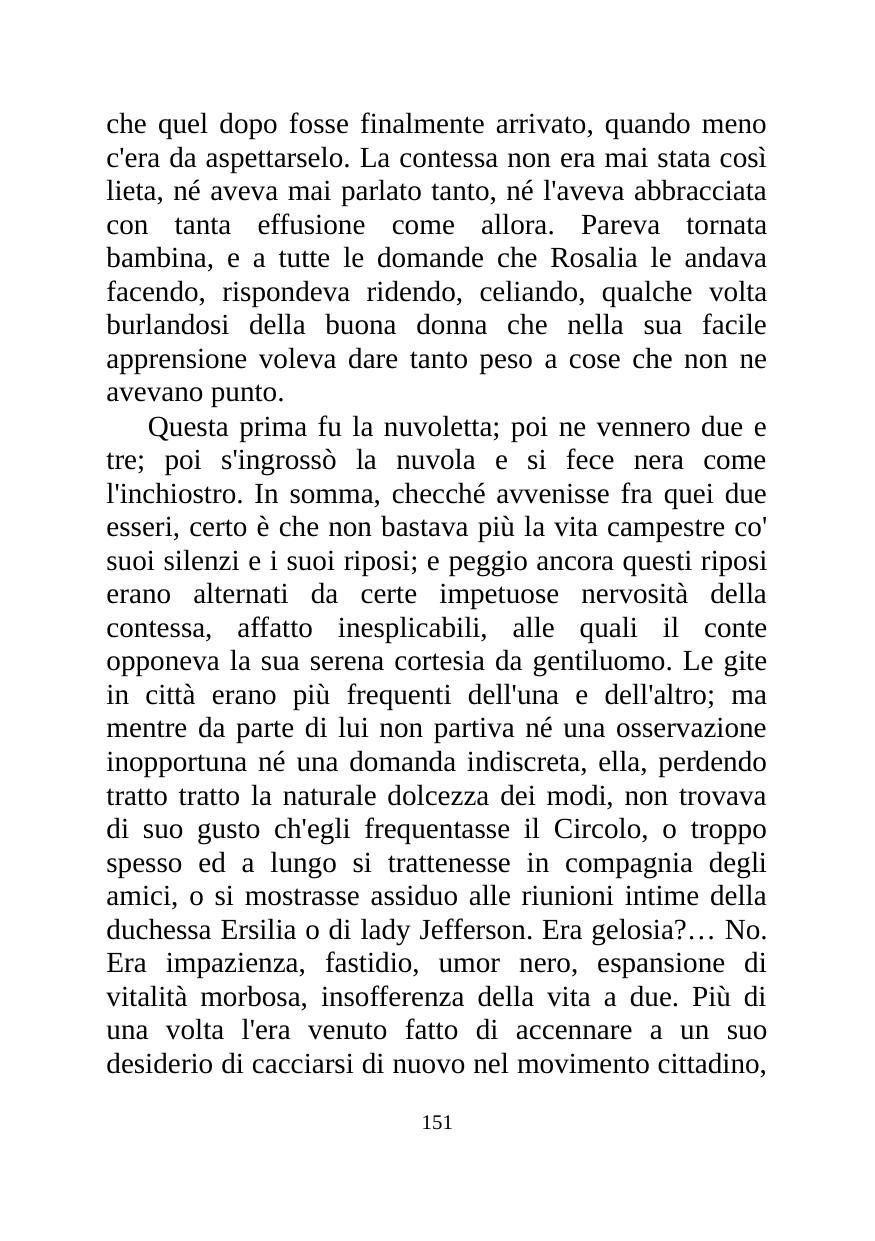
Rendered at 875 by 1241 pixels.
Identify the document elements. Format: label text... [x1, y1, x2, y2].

text Questa prima fu la nuvoletta; poi ne vennero due e tre; poi s'ingrossò la nuvola e si fece nera come l'inchiostro. In somma, checché avvenisse fra quei due esseri, certo è che non bastava più la vita campestre co' suoi silenzi e i suoi riposi; e peggio ancora questi riposi erano alternati da certe impetuose nervosità della contessa, affatto inesplicabili, alle quali il conte opponeva la sua serena cortesia da gentiluomo. Le gite in città erano più frequenti dell'una e dell'altro; ma mentre da parte di lui non partiva né una osservazione inopportuna né una domanda indiscreta, ella, perdendo tratto tratto la naturale dolcezza dei modi, non trovava di suo gusto ch'egli frequentasse il Circolo, o troppo spesso ed a lungo si trattenesse in compagnia degli amici, o si mostrasse assiduo alle riunioni intime della duchessa Ersilia o di lady Jefferson. Era gelosia?… No. Era impazienza, fastidio, umor nero, espansione di vitalità morbosa, insofferenza della vita a due. Più di una volta l'era venuto fatto di accennare a un suo desiderio di cacciarsi di nuovo nel movimento cittadino, [106, 409, 768, 1079]
text che quel dopo fosse finalmente arrivato, quando meno c'era da aspettarselo. La contessa non era mai stata così lieta, né aveva mai parlato tanto, né l'aveva abbracciata con tanta effusione come allora. Pareva tornata bambina, e a tutte le domande che Rosalia le andava facendo, rispondeva ridendo, celiando, qualche volta burlandosi della buona donna che nella sua facile apprensione voleva dare tanto peso a cose che non ne avevano punto. [106, 106, 768, 408]
